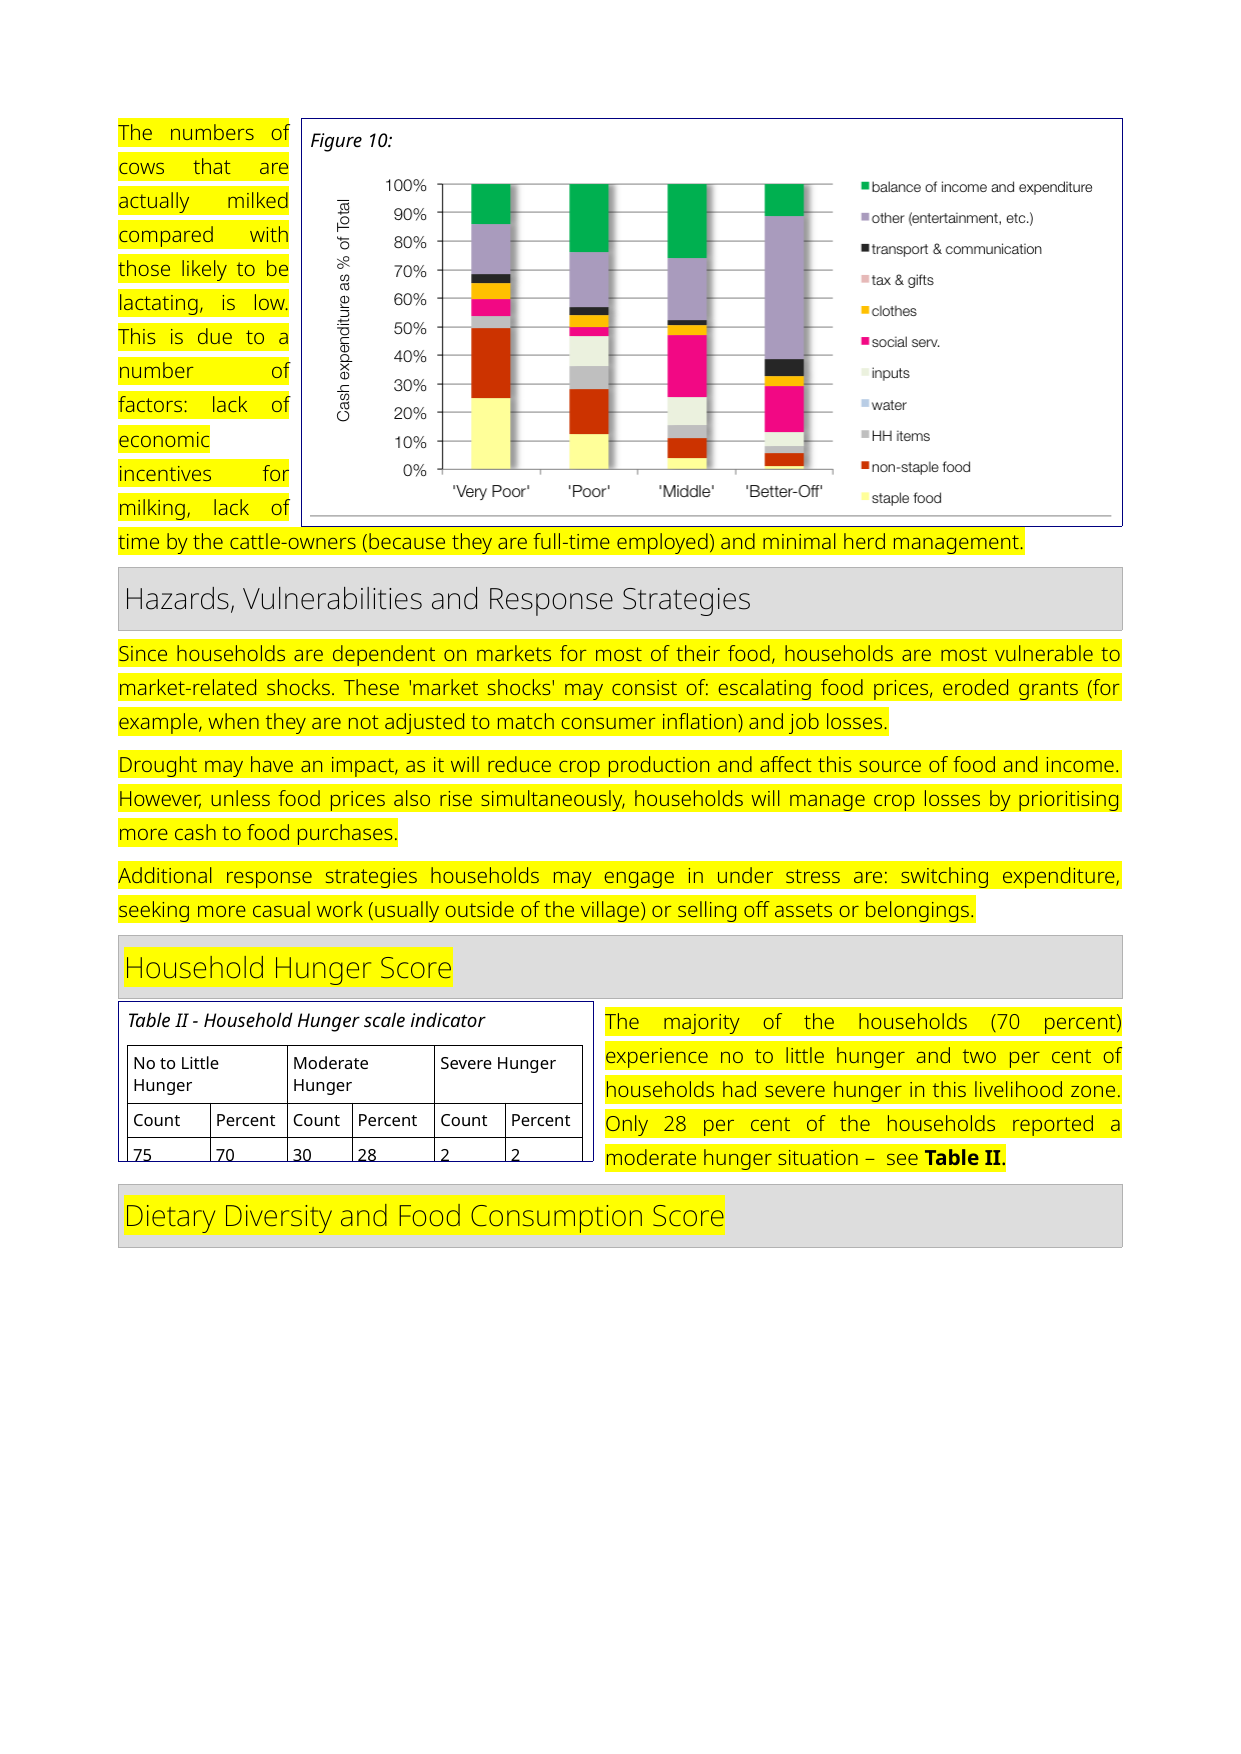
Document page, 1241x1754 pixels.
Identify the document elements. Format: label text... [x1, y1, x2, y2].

table_cell 30 [288, 1138, 352, 1161]
table_cell Count [435, 1104, 505, 1137]
table_cell 70 [211, 1138, 287, 1161]
table_cell Percent [506, 1104, 582, 1137]
text Figure 10: [310, 127, 1113, 153]
table_cell 2 [435, 1138, 505, 1161]
text Drought may have an impact, as it will reduce crop production and affect this source of food and income. However, unless food prices also rise simultaneously, households will manage crop losses by prioritising more cash to food purchases. [118, 750, 1122, 847]
table_header Hazards, Vulnerabilities and Response Strategies [119, 568, 1122, 630]
table_cell 28 [353, 1138, 434, 1161]
picture [310, 165, 1112, 517]
table_cell Percent [353, 1104, 434, 1137]
table_header Severe Hunger [435, 1046, 582, 1102]
table_cell Percent [211, 1104, 287, 1137]
table_cell Count [288, 1104, 352, 1137]
table_header No to Little Hunger [128, 1046, 287, 1102]
text Table II - Household Hunger scale indicator [127, 1007, 584, 1033]
text The numbers of cows that are actually milked compared with those likely to be lactating, is low. This is due to a number of factors: lack of economic incentives for milking, lack of time by the cattle-owners (because they are full-time employed) and minimal herd management. [118, 118, 1122, 555]
text Since households are dependent on markets for most of their food, households are most vulnerable to market-related shocks. These 'market shocks' may consist of: escalating food prices, eroded grants (for example, when they are not adjusted to match consumer inflation) and job losses. [118, 639, 1122, 736]
table_cell 75 [128, 1138, 210, 1161]
table_header Moderate Hunger [288, 1046, 434, 1102]
table_header Dietary Diversity and Food Consumption Score [119, 1185, 1122, 1247]
text Additional response strategies households may engage in under stress are: switching expenditure, seeking more casual work (usually outside of the village) or selling off assets or belongings. [118, 861, 1122, 923]
table_cell Count [128, 1104, 210, 1137]
text The majority of the households (70 percent) experience no to little hunger and two per cent of households had severe hunger in this livelihood zone. Only 28 per cent of the households reported a moderate hunger situation – see Table II. [118, 1002, 1122, 1172]
table_header Household Hunger Score [119, 936, 1122, 998]
table_cell 2 [506, 1138, 582, 1161]
